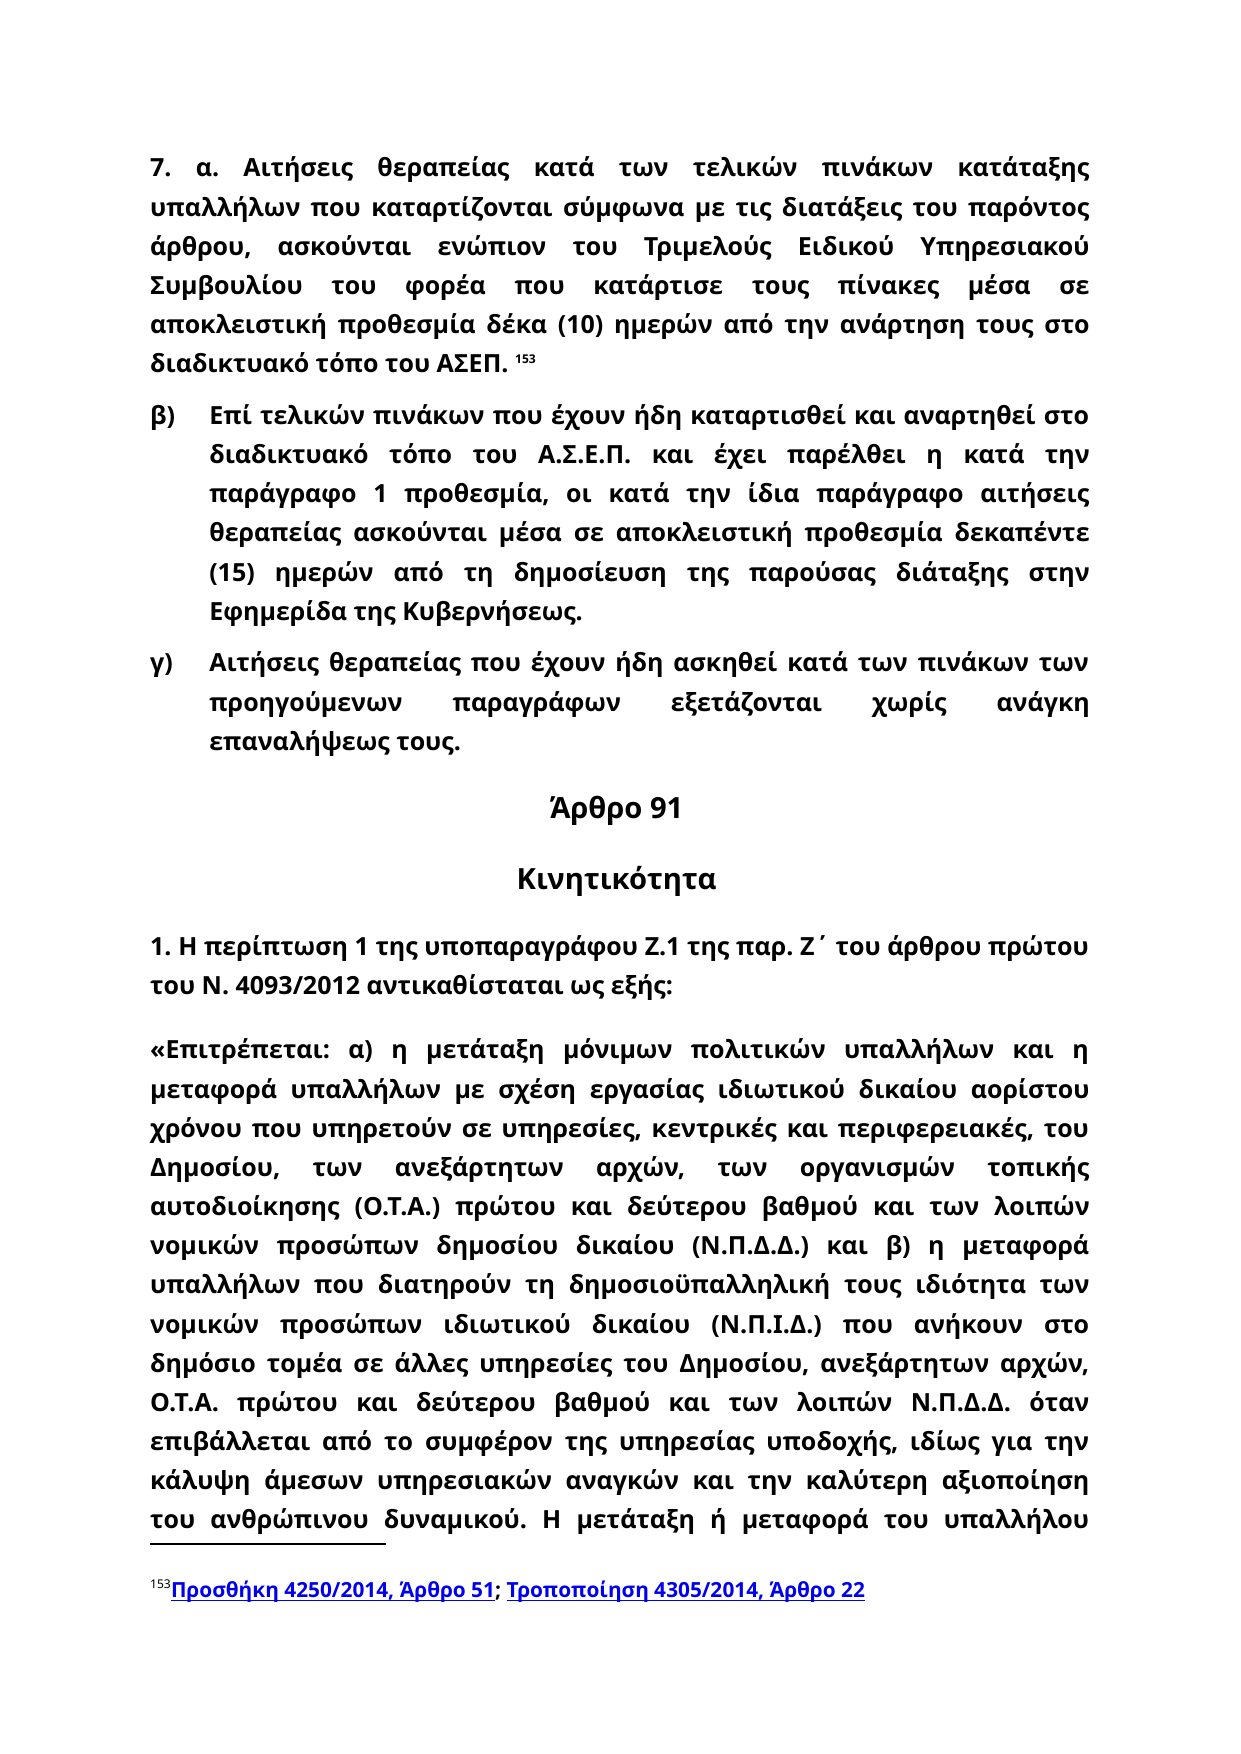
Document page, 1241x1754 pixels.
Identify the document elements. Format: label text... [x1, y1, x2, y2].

text 7. α. Αιτήσεις θεραπείας κατά των τελικών πινάκων κατάταξης υπαλλήλων που καταρτίζονται σύμφωνα με τις διατάξεις του παρόντος άρθρου, ασκούνται ενώπιον του Τριμελούς Ειδικού Υπηρεσιακού Συμβουλίου του φορέα που κατάρτισε τους πίνακες μέσα σε αποκλειστική προθεσμία δέκα (10) ημερών από την ανάρτηση τους στο διαδικτυακό τόπο του ΑΣΕΠ. [150, 150, 1090, 380]
text «Επιτρέπεται: α) η μετάταξη μόνιμων πολιτικών υπαλλήλων και η μεταφορά υπαλλήλων με σχέση εργασίας ιδιωτικού δικαίου αορίστου χρόνου που υπηρετούν σε υπηρεσίες, κεντρικές και περιφερειακές, του Δημοσίου, των ανεξάρτητων αρχών, των οργανισμών τοπικής αυτοδιοίκησης (Ο.Τ.Α.) πρώτου και δεύτερου βαθμού και των λοιπών νομικών προσώπων δημοσίου δικαίου (Ν.Π.Δ.Δ.) και β) η μεταφορά υπαλλήλων που διατηρούν τη δημοσιοϋπαλληλική τους ιδιότητα των νομικών προσώπων ιδιωτικού δικαίου (Ν.Π.Ι.Δ.) που ανήκουν στο δημόσιο τομέα σε άλλες υπηρεσίες του Δημοσίου, ανεξάρτητων αρχών, Ο.Τ.Α. πρώτου και δεύτερου βαθμού και των λοιπών Ν.Π.Δ.Δ. όταν επιβάλλεται από το συμφέρον της υπηρεσίας υποδοχής, ιδίως για την κάλυψη άμεσων υπηρεσιακών αναγκών και την καλύτερη αξιοποίηση του ανθρώπινου δυναμικού. Η μετάταξη ή μεταφορά του υπαλλήλου [150, 1032, 1090, 1536]
list β) Επί τελικών πινάκων που έχουν ήδη καταρτισθεί και αναρτηθεί στο διαδικτυακό τόπο του Α.Σ.Ε.Π. και έχει παρέλθει η κατά την παράγραφο 1 προθεσμία, οι κατά την ίδια παράγραφο αιτήσεις θεραπείας ασκούνται μέσα σε αποκλειστική προθεσμία δεκαπέντε (15) ημερών από τη δημοσίευση της παρούσας διάταξης στην Εφημερίδα της Κυβερνήσεως. [150, 397, 1090, 627]
list γ) Αιτήσεις θεραπείας που έχουν ήδη ασκηθεί κατά των πινάκων των προηγούμενων παραγράφων εξετάζονται χωρίς ανάγκη επαναλήψεως τους. [150, 645, 1090, 757]
subtitle Κινητικότητα [150, 858, 1090, 898]
subtitle Άρθρο 91 [150, 787, 1090, 827]
text Προσθήκη 4250/2014, Άρθρο 51; Τροποποίηση 4305/2014, Άρθρο 22 [150, 1576, 1090, 1604]
text 1. Η περίπτωση 1 της υποπαραγράφου Ζ.1 της παρ. Ζ΄ του άρθρου πρώτου του Ν. 4093/2012 αντικαθίσταται ως εξής: [150, 929, 1090, 1002]
